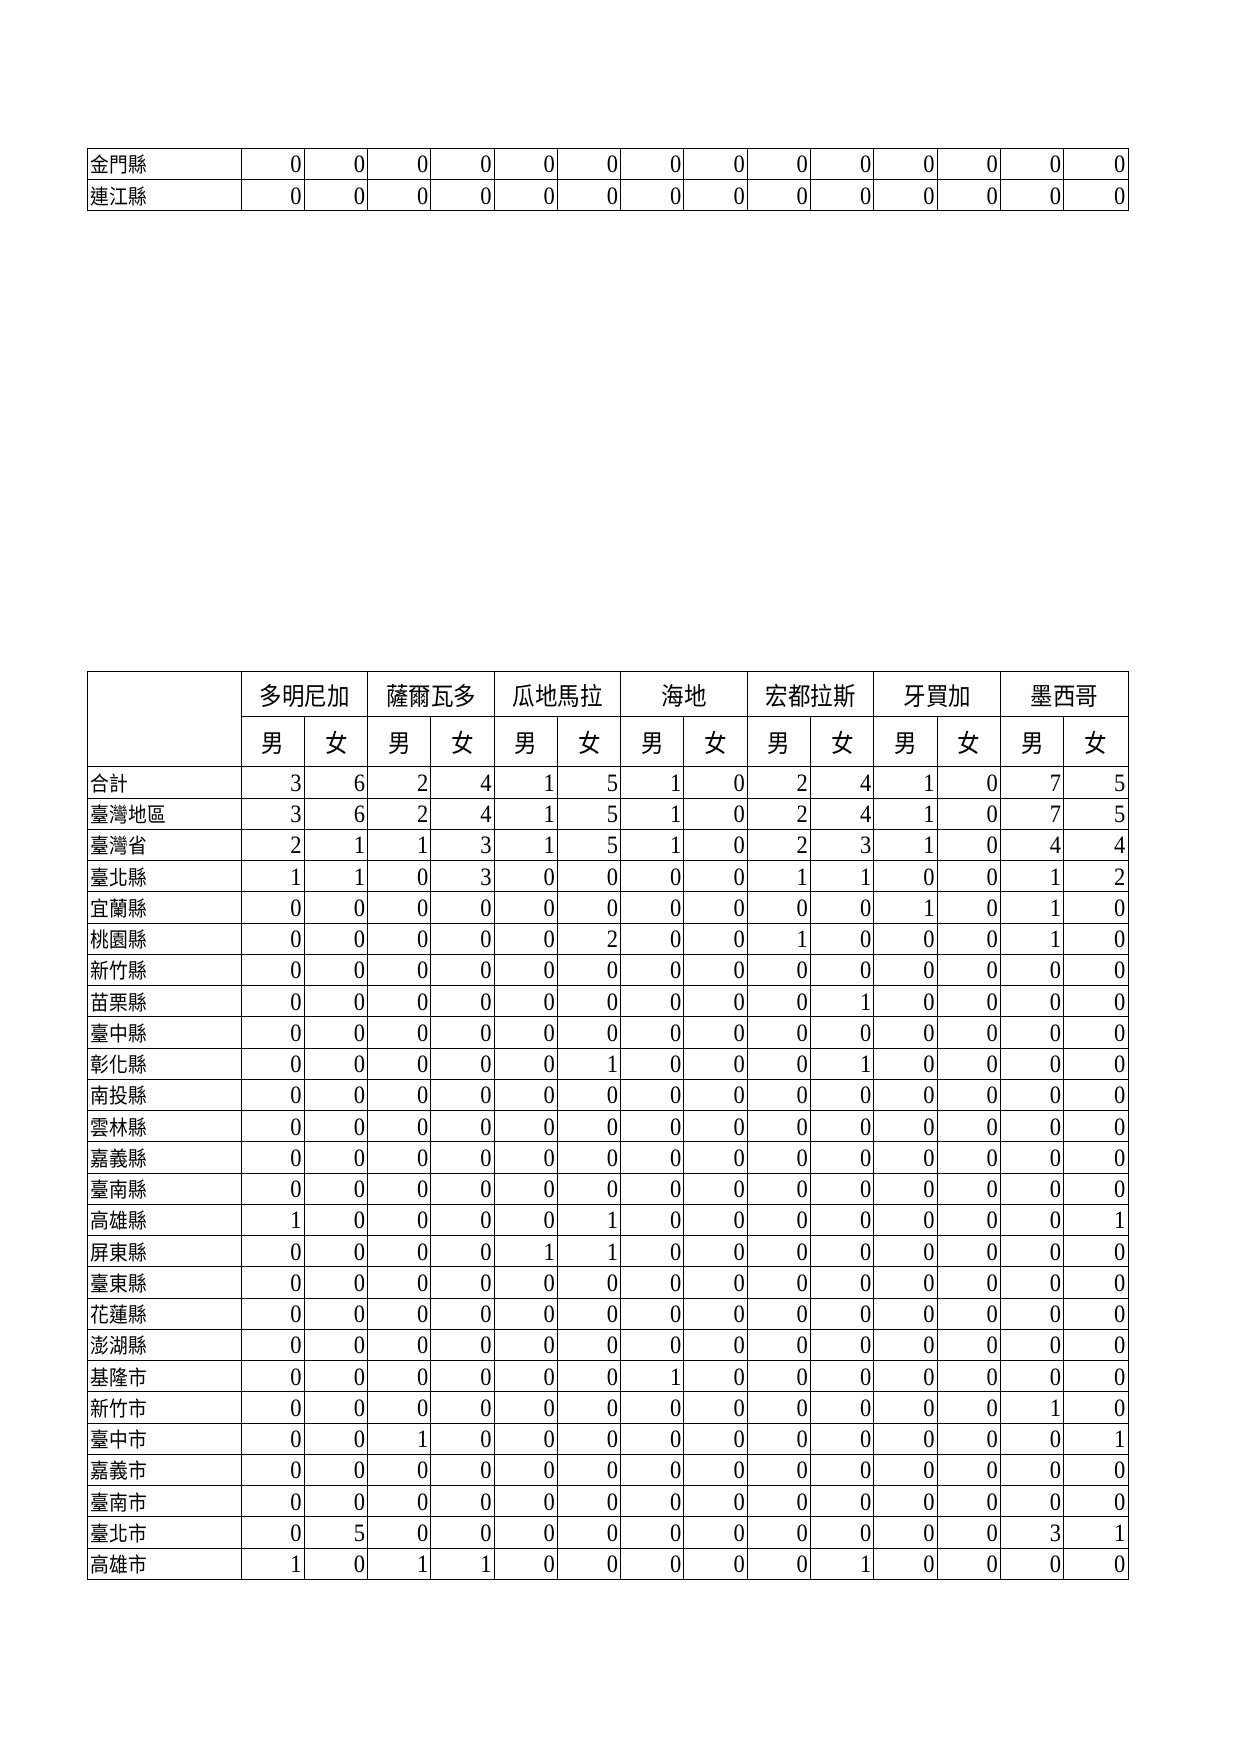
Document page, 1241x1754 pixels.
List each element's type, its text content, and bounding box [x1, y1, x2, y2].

table_cell 0 [431, 1486, 494, 1516]
table_cell 0 [558, 955, 620, 985]
table_cell 0 [495, 892, 557, 922]
table_cell 1 [1001, 861, 1063, 891]
table_cell 0 [242, 1267, 304, 1297]
table_cell 0 [684, 149, 747, 179]
table_cell 0 [305, 1049, 367, 1079]
table_cell 0 [368, 1174, 430, 1204]
table_cell 0 [684, 1267, 747, 1297]
table_cell 0 [874, 1236, 937, 1266]
table_cell 0 [242, 892, 304, 922]
table_cell 0 [874, 1424, 937, 1454]
table_cell 0 [621, 1017, 683, 1047]
table_cell 0 [242, 1455, 304, 1485]
table_cell 0 [748, 1142, 810, 1172]
table_cell 0 [938, 799, 1000, 829]
table_cell 0 [938, 1142, 1000, 1172]
table_cell 2 [748, 830, 810, 860]
table_cell 0 [1064, 924, 1128, 954]
table_cell 0 [242, 1424, 304, 1454]
table_cell 0 [1064, 1486, 1128, 1516]
table_cell 1 [874, 830, 937, 860]
table_cell 0 [1064, 1174, 1128, 1204]
table_cell 0 [938, 149, 1000, 179]
table_cell 女 [811, 717, 873, 766]
table_cell 0 [431, 1080, 494, 1110]
table_cell 0 [811, 1330, 873, 1360]
table_cell 0 [748, 1080, 810, 1110]
table_cell 5 [558, 830, 620, 860]
table_cell 0 [874, 1330, 937, 1360]
table_cell 男 [874, 717, 937, 766]
table_cell 0 [305, 892, 367, 922]
table_cell 臺北縣 [88, 861, 241, 891]
table_cell 0 [495, 1392, 557, 1422]
table_cell 0 [874, 1361, 937, 1391]
table_cell 0 [431, 1299, 494, 1329]
table_cell 0 [368, 924, 430, 954]
table_cell 0 [305, 1455, 367, 1485]
table_cell 0 [684, 1049, 747, 1079]
table_cell 0 [874, 986, 937, 1016]
table_cell 1 [621, 799, 683, 829]
table_header 海地 [621, 672, 747, 716]
table_cell 0 [558, 149, 620, 179]
table_cell 5 [558, 767, 620, 797]
table_cell 0 [1064, 1330, 1128, 1360]
table_cell 女 [431, 717, 494, 766]
table_cell 0 [495, 861, 557, 891]
table_cell 6 [305, 767, 367, 797]
table_cell 女 [938, 717, 1000, 766]
table_cell 0 [811, 1142, 873, 1172]
table_cell 0 [621, 1517, 683, 1547]
table_cell 0 [1001, 1111, 1063, 1141]
table_cell 0 [558, 1486, 620, 1516]
table_cell 0 [1001, 1486, 1063, 1516]
table_cell 0 [748, 1017, 810, 1047]
table_cell 0 [495, 1330, 557, 1360]
table_cell 0 [938, 1330, 1000, 1360]
table_cell 0 [874, 1392, 937, 1422]
table_cell 0 [811, 180, 873, 210]
table_cell 0 [748, 1361, 810, 1391]
table_cell 0 [242, 1142, 304, 1172]
table_cell 0 [938, 986, 1000, 1016]
table_cell 0 [811, 955, 873, 985]
table_cell 0 [811, 1517, 873, 1547]
table_cell 0 [748, 1549, 810, 1579]
table_cell 0 [811, 892, 873, 922]
table_cell 0 [874, 1299, 937, 1329]
table_cell 0 [368, 1330, 430, 1360]
table_cell 0 [242, 1017, 304, 1047]
table_cell 0 [242, 1361, 304, 1391]
table_cell 1 [621, 767, 683, 797]
table_cell 0 [431, 1267, 494, 1297]
table_cell 0 [811, 1174, 873, 1204]
table_cell 0 [368, 955, 430, 985]
table_cell 0 [1001, 180, 1063, 210]
table_cell 0 [368, 1486, 430, 1516]
table_cell 0 [621, 1549, 683, 1579]
table_cell 0 [621, 1299, 683, 1329]
table_cell 1 [1001, 924, 1063, 954]
table_cell 0 [558, 180, 620, 210]
table_cell 0 [242, 180, 304, 210]
table_cell 0 [938, 1080, 1000, 1110]
table_cell 0 [748, 1486, 810, 1516]
table_cell 0 [305, 180, 367, 210]
table_cell 4 [811, 799, 873, 829]
table_cell 5 [1064, 799, 1128, 829]
table_cell 0 [621, 861, 683, 891]
table_cell 0 [811, 924, 873, 954]
table_cell 彰化縣 [88, 1049, 241, 1079]
table_cell 2 [748, 767, 810, 797]
table_cell 0 [874, 1486, 937, 1516]
table_cell 0 [874, 861, 937, 891]
table_cell 0 [684, 1486, 747, 1516]
table_header 牙買加 [874, 672, 1000, 716]
table_cell 0 [874, 955, 937, 985]
table_cell 0 [305, 1424, 367, 1454]
table_cell 0 [621, 1424, 683, 1454]
table_cell 0 [684, 955, 747, 985]
table_cell 0 [305, 149, 367, 179]
table_cell 1 [431, 1549, 494, 1579]
table_cell 基隆市 [88, 1361, 241, 1391]
table_cell 1 [558, 1049, 620, 1079]
table_cell 1 [368, 1424, 430, 1454]
table_cell 0 [1064, 892, 1128, 922]
table_cell 0 [431, 1017, 494, 1047]
table_cell 宜蘭縣 [88, 892, 241, 922]
table_cell 新竹縣 [88, 955, 241, 985]
table_cell 0 [368, 1517, 430, 1547]
table_cell 女 [558, 717, 620, 766]
table_cell 0 [874, 1174, 937, 1204]
table_cell 0 [242, 1049, 304, 1079]
table_cell 0 [684, 1549, 747, 1579]
table_cell 0 [684, 799, 747, 829]
table_cell 0 [684, 1017, 747, 1047]
table_cell 0 [431, 1330, 494, 1360]
table_cell 0 [748, 1205, 810, 1235]
table_cell 0 [874, 1267, 937, 1297]
table_cell 0 [368, 1049, 430, 1079]
table_cell 0 [558, 861, 620, 891]
table_cell 0 [748, 955, 810, 985]
table_cell 0 [305, 1549, 367, 1579]
table_cell 女 [305, 717, 367, 766]
table_cell 0 [748, 149, 810, 179]
table_cell 1 [368, 1549, 430, 1579]
table_cell 0 [431, 1049, 494, 1079]
table_cell 0 [495, 1424, 557, 1454]
table_cell 0 [874, 1111, 937, 1141]
table_cell 1 [495, 767, 557, 797]
table_cell 0 [431, 892, 494, 922]
table_cell 0 [621, 1486, 683, 1516]
table_cell 1 [1064, 1517, 1128, 1547]
table_cell 0 [368, 1299, 430, 1329]
table_cell 0 [938, 1205, 1000, 1235]
table_cell 1 [811, 1049, 873, 1079]
table_cell 0 [305, 986, 367, 1016]
table_cell 4 [811, 767, 873, 797]
table_cell 0 [811, 1361, 873, 1391]
table_cell 0 [431, 1392, 494, 1422]
table_cell 0 [1064, 1049, 1128, 1079]
table_cell 0 [242, 986, 304, 1016]
table_cell 0 [431, 1111, 494, 1141]
table_cell 0 [684, 1424, 747, 1454]
table_cell 0 [938, 1174, 1000, 1204]
table_cell 0 [811, 1299, 873, 1329]
table_cell 0 [431, 1205, 494, 1235]
table_cell 1 [748, 924, 810, 954]
table_cell 0 [305, 1330, 367, 1360]
table_cell 0 [431, 955, 494, 985]
table_cell 0 [305, 955, 367, 985]
table_cell 1 [1064, 1205, 1128, 1235]
table_cell 0 [938, 924, 1000, 954]
table_cell 0 [1064, 1361, 1128, 1391]
table_cell 0 [684, 986, 747, 1016]
table_cell 0 [684, 861, 747, 891]
table_cell 3 [242, 767, 304, 797]
table_cell 臺灣省 [88, 830, 241, 860]
table_cell 0 [305, 924, 367, 954]
table_cell 0 [305, 1111, 367, 1141]
table_cell 0 [684, 767, 747, 797]
table_cell 0 [558, 1455, 620, 1485]
table_cell 0 [431, 1174, 494, 1204]
table_cell 0 [242, 1486, 304, 1516]
table_cell 0 [938, 1549, 1000, 1579]
table_cell 0 [368, 892, 430, 922]
table_cell 0 [938, 892, 1000, 922]
table_cell 臺東縣 [88, 1267, 241, 1297]
table_cell 0 [558, 1142, 620, 1172]
table_cell 男 [242, 717, 304, 766]
table_cell 澎湖縣 [88, 1330, 241, 1360]
table_cell 7 [1001, 767, 1063, 797]
table_cell 南投縣 [88, 1080, 241, 1110]
table_cell 0 [305, 1174, 367, 1204]
table_cell 0 [874, 924, 937, 954]
table_cell 0 [431, 1455, 494, 1485]
table_cell 嘉義縣 [88, 1142, 241, 1172]
table_cell 0 [938, 1392, 1000, 1422]
table_cell 0 [495, 1049, 557, 1079]
table_header 瓜地馬拉 [495, 672, 620, 716]
table_cell 0 [242, 1299, 304, 1329]
table_cell 新竹市 [88, 1392, 241, 1422]
table_cell 0 [621, 1111, 683, 1141]
table_cell 0 [1064, 1142, 1128, 1172]
table_cell 0 [811, 1236, 873, 1266]
table_cell 0 [748, 1392, 810, 1422]
table_cell 嘉義市 [88, 1455, 241, 1485]
table_cell 1 [495, 830, 557, 860]
table_cell 0 [684, 1205, 747, 1235]
table_cell 0 [748, 1517, 810, 1547]
table_cell 1 [874, 799, 937, 829]
table_cell 0 [558, 1361, 620, 1391]
table_cell 0 [368, 149, 430, 179]
table_cell 0 [938, 1267, 1000, 1297]
table_cell 0 [1064, 1455, 1128, 1485]
table_cell 0 [495, 955, 557, 985]
table_cell 0 [938, 1299, 1000, 1329]
table_cell 0 [684, 1142, 747, 1172]
table_cell 0 [1001, 1267, 1063, 1297]
table_header 多明尼加 [242, 672, 367, 716]
table_cell 0 [684, 1236, 747, 1266]
table_cell 0 [242, 1174, 304, 1204]
table_header [88, 672, 241, 766]
table_cell 0 [368, 1205, 430, 1235]
table_cell 0 [1001, 1299, 1063, 1329]
table_cell 0 [938, 955, 1000, 985]
table_cell 0 [938, 830, 1000, 860]
table_cell 0 [1001, 1549, 1063, 1579]
table_cell 0 [368, 861, 430, 891]
table_cell 0 [431, 1517, 494, 1547]
table_cell 0 [242, 1517, 304, 1547]
table_cell 0 [684, 1174, 747, 1204]
table_cell 1 [242, 1549, 304, 1579]
table_cell 1 [1001, 892, 1063, 922]
table_cell 0 [558, 1517, 620, 1547]
table_cell 0 [621, 1392, 683, 1422]
table_cell 臺中縣 [88, 1017, 241, 1047]
table_cell 0 [1001, 1361, 1063, 1391]
table_cell 1 [811, 986, 873, 1016]
table_cell 4 [431, 799, 494, 829]
table_cell 0 [684, 1455, 747, 1485]
table_cell 4 [1001, 830, 1063, 860]
table_cell 1 [305, 861, 367, 891]
table_cell 0 [938, 1486, 1000, 1516]
table_cell 2 [748, 799, 810, 829]
table_cell 0 [1064, 1299, 1128, 1329]
table_cell 0 [558, 1299, 620, 1329]
table_cell 0 [621, 1236, 683, 1266]
table_cell 0 [305, 1361, 367, 1391]
table_cell 0 [495, 1299, 557, 1329]
table_cell 4 [431, 767, 494, 797]
table_cell 臺南縣 [88, 1174, 241, 1204]
table_cell 0 [305, 1392, 367, 1422]
table_cell 0 [1064, 1549, 1128, 1579]
table_cell 連江縣 [88, 180, 241, 210]
table_cell 0 [684, 892, 747, 922]
table_cell 0 [305, 1299, 367, 1329]
table_cell 0 [495, 1205, 557, 1235]
table_cell 2 [1064, 861, 1128, 891]
table_cell 0 [431, 149, 494, 179]
table_cell 1 [621, 830, 683, 860]
table_cell 0 [558, 1549, 620, 1579]
table_cell 0 [874, 149, 937, 179]
table_cell 臺北市 [88, 1517, 241, 1547]
table_cell 0 [1001, 1017, 1063, 1047]
table_cell 0 [368, 1080, 430, 1110]
table_cell 1 [495, 1236, 557, 1266]
table_cell 0 [305, 1205, 367, 1235]
table_cell 0 [368, 1267, 430, 1297]
table_cell 0 [874, 1517, 937, 1547]
table_cell 0 [748, 1330, 810, 1360]
table_cell 0 [748, 1455, 810, 1485]
table_cell 0 [242, 1236, 304, 1266]
table_cell 男 [368, 717, 430, 766]
table_cell 0 [431, 180, 494, 210]
table_cell 0 [1001, 1205, 1063, 1235]
table_cell 1 [305, 830, 367, 860]
table_cell 0 [684, 180, 747, 210]
table_cell 2 [368, 767, 430, 797]
table_cell 0 [621, 1142, 683, 1172]
table_cell 0 [558, 1111, 620, 1141]
table_cell 0 [305, 1017, 367, 1047]
table_cell 0 [1064, 955, 1128, 985]
table_cell 0 [558, 1267, 620, 1297]
table_cell 0 [305, 1486, 367, 1516]
table_cell 0 [431, 924, 494, 954]
table_cell 0 [621, 1174, 683, 1204]
table_cell 0 [305, 1267, 367, 1297]
table_cell 0 [874, 1205, 937, 1235]
table_cell 3 [1001, 1517, 1063, 1547]
table_cell 0 [495, 1174, 557, 1204]
table_cell 0 [938, 1455, 1000, 1485]
table_cell 0 [748, 892, 810, 922]
table_cell 0 [938, 1236, 1000, 1266]
table_cell 0 [811, 1424, 873, 1454]
table_cell 0 [748, 1267, 810, 1297]
table_cell 0 [684, 924, 747, 954]
table_cell 0 [938, 1049, 1000, 1079]
table_cell 0 [1001, 1455, 1063, 1485]
table_cell 0 [621, 1267, 683, 1297]
table_cell 苗栗縣 [88, 986, 241, 1016]
table_cell 0 [495, 1111, 557, 1141]
table_cell 0 [1064, 1080, 1128, 1110]
table_cell 1 [368, 830, 430, 860]
table_cell 0 [684, 1080, 747, 1110]
table_cell 0 [1001, 986, 1063, 1016]
table_cell 0 [621, 149, 683, 179]
table_cell 2 [558, 924, 620, 954]
table_cell 0 [811, 1111, 873, 1141]
table_cell 雲林縣 [88, 1111, 241, 1141]
table_cell 0 [1001, 1142, 1063, 1172]
table_cell 0 [558, 1330, 620, 1360]
table_cell 0 [938, 1017, 1000, 1047]
table_cell 0 [1001, 1236, 1063, 1266]
table_cell 0 [431, 1236, 494, 1266]
table_cell 0 [242, 1330, 304, 1360]
table_cell 0 [811, 149, 873, 179]
table_cell 0 [495, 1017, 557, 1047]
table_cell 0 [938, 1424, 1000, 1454]
table_cell 0 [874, 1017, 937, 1047]
table_cell 1 [811, 1549, 873, 1579]
table_cell 0 [748, 180, 810, 210]
table_cell 0 [621, 1049, 683, 1079]
table_cell 0 [1001, 1049, 1063, 1079]
table_cell 0 [368, 986, 430, 1016]
table_cell 0 [748, 986, 810, 1016]
table_cell 0 [495, 1080, 557, 1110]
table_cell 0 [1001, 1174, 1063, 1204]
table_cell 0 [495, 1267, 557, 1297]
table_cell 5 [558, 799, 620, 829]
table_cell 5 [1064, 767, 1128, 797]
table_cell 0 [558, 1017, 620, 1047]
table_cell 0 [242, 149, 304, 179]
table_cell 0 [495, 1361, 557, 1391]
table_cell 0 [621, 180, 683, 210]
table_cell 0 [874, 180, 937, 210]
table_cell 0 [748, 1236, 810, 1266]
table_cell 0 [558, 1392, 620, 1422]
table_cell 桃園縣 [88, 924, 241, 954]
table_cell 0 [495, 1486, 557, 1516]
table_cell 0 [811, 1455, 873, 1485]
table_cell 0 [1001, 1080, 1063, 1110]
table_cell 0 [495, 986, 557, 1016]
table_cell 0 [558, 892, 620, 922]
table_cell 0 [242, 955, 304, 985]
table_cell 2 [242, 830, 304, 860]
table_cell 0 [874, 1049, 937, 1079]
table_cell 0 [938, 180, 1000, 210]
table_header 墨西哥 [1001, 672, 1128, 716]
table_cell 0 [368, 1455, 430, 1485]
table_cell 高雄縣 [88, 1205, 241, 1235]
table_cell 0 [1064, 1267, 1128, 1297]
table_cell 0 [305, 1236, 367, 1266]
table_cell 0 [1001, 955, 1063, 985]
table_cell 男 [1001, 717, 1063, 766]
table_cell 0 [1064, 180, 1128, 210]
table_cell 1 [1001, 1392, 1063, 1422]
table_cell 0 [305, 1142, 367, 1172]
table_cell 0 [684, 830, 747, 860]
table_header 宏都拉斯 [748, 672, 873, 716]
table_cell 女 [684, 717, 747, 766]
table_cell 0 [305, 1080, 367, 1110]
table_cell 0 [495, 180, 557, 210]
table_cell 0 [558, 1174, 620, 1204]
table_cell 0 [621, 955, 683, 985]
table_cell 0 [1064, 1236, 1128, 1266]
table_cell 0 [1064, 1017, 1128, 1047]
table_cell 0 [368, 1236, 430, 1266]
table_cell 0 [684, 1330, 747, 1360]
table_cell 男 [748, 717, 810, 766]
table_cell 臺中市 [88, 1424, 241, 1454]
table_cell 1 [558, 1236, 620, 1266]
table_cell 0 [242, 1111, 304, 1141]
table_cell 0 [811, 1392, 873, 1422]
table_cell 0 [431, 1424, 494, 1454]
table_cell 0 [938, 1111, 1000, 1141]
table_cell 0 [1064, 986, 1128, 1016]
table_cell 0 [558, 1424, 620, 1454]
table_cell 0 [874, 1455, 937, 1485]
table_cell 3 [431, 861, 494, 891]
table_cell 0 [748, 1049, 810, 1079]
table_cell 高雄市 [88, 1549, 241, 1579]
table_cell 1 [811, 861, 873, 891]
table_cell 7 [1001, 799, 1063, 829]
table_cell 0 [495, 1455, 557, 1485]
table_cell 0 [684, 1392, 747, 1422]
table_cell 1 [621, 1361, 683, 1391]
table_cell 0 [495, 924, 557, 954]
table_cell 0 [1064, 1111, 1128, 1141]
table_cell 0 [558, 1080, 620, 1110]
table_cell 0 [684, 1517, 747, 1547]
table_cell 3 [242, 799, 304, 829]
table_cell 0 [1001, 1330, 1063, 1360]
table_cell 0 [1001, 1424, 1063, 1454]
table_cell 0 [748, 1424, 810, 1454]
table_cell 3 [811, 830, 873, 860]
table_cell 1 [1064, 1424, 1128, 1454]
table_cell 男 [621, 717, 683, 766]
table_cell 0 [938, 1517, 1000, 1547]
table_cell 0 [621, 1205, 683, 1235]
table_cell 臺灣地區 [88, 799, 241, 829]
table_cell 0 [368, 1017, 430, 1047]
table_cell 0 [368, 180, 430, 210]
table_cell 3 [431, 830, 494, 860]
table_cell 0 [684, 1111, 747, 1141]
table_cell 0 [621, 986, 683, 1016]
table_cell 0 [368, 1392, 430, 1422]
table_cell 女 [1064, 717, 1128, 766]
table_cell 0 [684, 1361, 747, 1391]
table_cell 0 [621, 1455, 683, 1485]
table_cell 0 [1064, 1392, 1128, 1422]
table_cell 0 [811, 1205, 873, 1235]
table_cell 6 [305, 799, 367, 829]
table_cell 屏東縣 [88, 1236, 241, 1266]
table_cell 0 [811, 1486, 873, 1516]
table_cell 0 [621, 892, 683, 922]
table_cell 0 [621, 1080, 683, 1110]
table_cell 金門縣 [88, 149, 241, 179]
table_cell 0 [1064, 149, 1128, 179]
table_cell 0 [242, 1392, 304, 1422]
table_cell 0 [558, 986, 620, 1016]
table_cell 0 [495, 149, 557, 179]
table_cell 0 [684, 1299, 747, 1329]
table_cell 臺南市 [88, 1486, 241, 1516]
table_cell 0 [874, 1080, 937, 1110]
table_cell 0 [495, 1549, 557, 1579]
table_cell 0 [811, 1267, 873, 1297]
table_cell 2 [368, 799, 430, 829]
table_cell 花蓮縣 [88, 1299, 241, 1329]
table_cell 0 [242, 1080, 304, 1110]
table_cell 1 [558, 1205, 620, 1235]
table_cell 0 [1001, 149, 1063, 179]
table_cell 0 [811, 1017, 873, 1047]
table_cell 0 [431, 986, 494, 1016]
table_cell 0 [748, 1111, 810, 1141]
table_cell 0 [431, 1361, 494, 1391]
table_cell 1 [874, 767, 937, 797]
table_cell 0 [621, 1330, 683, 1360]
table_cell 0 [368, 1111, 430, 1141]
table_cell 0 [748, 1174, 810, 1204]
table_cell 1 [874, 892, 937, 922]
table_cell 0 [938, 1361, 1000, 1391]
table_cell 1 [495, 799, 557, 829]
table_cell 男 [495, 717, 557, 766]
table_cell 0 [748, 1299, 810, 1329]
table_cell 0 [811, 1080, 873, 1110]
table_cell 0 [874, 1142, 937, 1172]
table_cell 0 [938, 861, 1000, 891]
table_cell 4 [1064, 830, 1128, 860]
table_header 薩爾瓦多 [368, 672, 494, 716]
table_cell 0 [938, 767, 1000, 797]
table_cell 0 [495, 1142, 557, 1172]
table_cell 5 [305, 1517, 367, 1547]
table_cell 0 [874, 1549, 937, 1579]
table_cell 0 [621, 924, 683, 954]
table_cell 合計 [88, 767, 241, 797]
table_cell 0 [242, 924, 304, 954]
table_cell 0 [368, 1142, 430, 1172]
table_cell 0 [495, 1517, 557, 1547]
table_cell 0 [431, 1142, 494, 1172]
table_cell 1 [242, 1205, 304, 1235]
table_cell 0 [368, 1361, 430, 1391]
table_cell 1 [242, 861, 304, 891]
table_cell 1 [748, 861, 810, 891]
